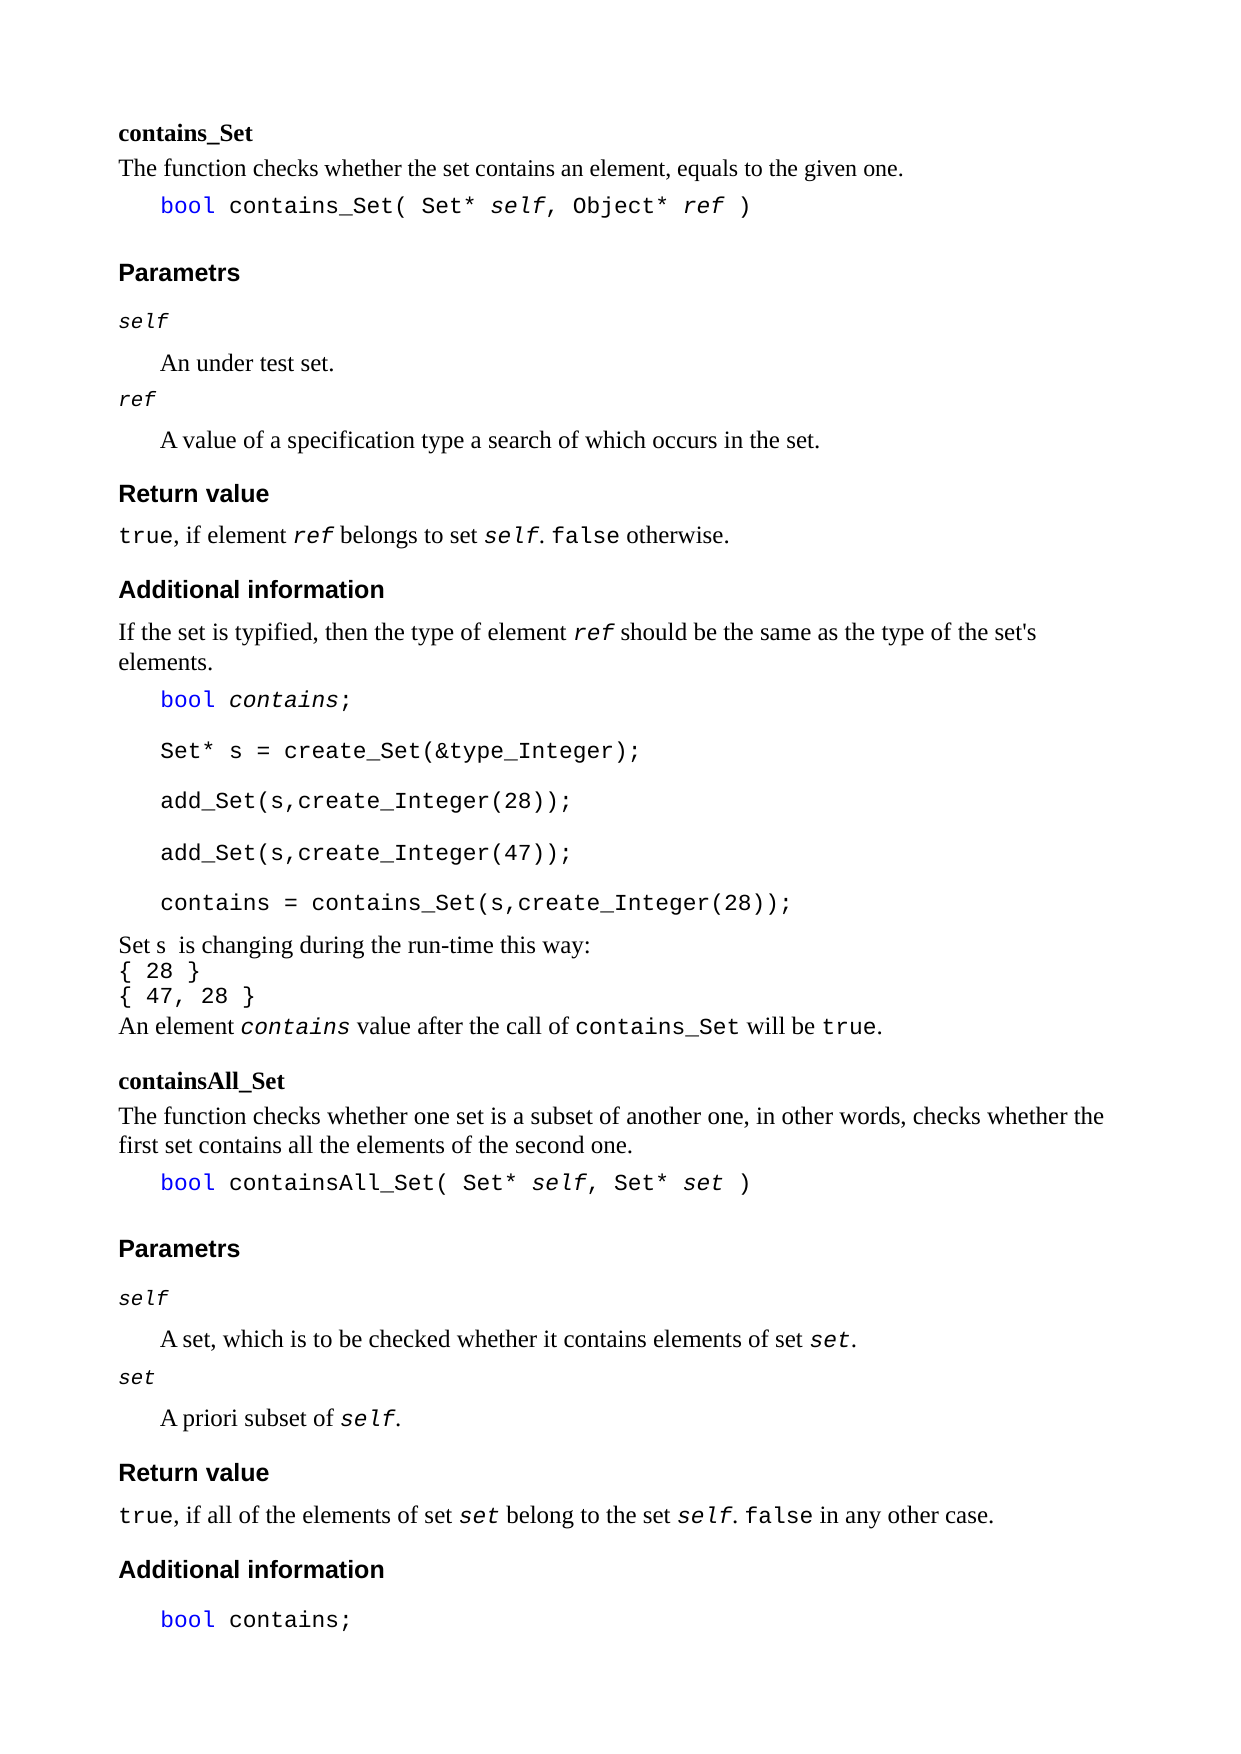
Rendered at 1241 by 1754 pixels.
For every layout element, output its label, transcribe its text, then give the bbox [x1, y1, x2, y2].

subtitle contains_Set [118, 118, 1122, 147]
text A value of a specification type a search of which occurs in the set. [159, 425, 1122, 454]
subtitle Additional information [118, 575, 1122, 604]
text true, if all of the elements of set set belong to the set self. false in any other case. [118, 1500, 1122, 1530]
text The function checks whether the set contains an element, equals to the given one. [118, 153, 1122, 182]
text bool contains; [160, 688, 1122, 714]
subtitle Return value [118, 479, 1122, 508]
text { 28 } [118, 959, 1122, 985]
text An element contains value after the call of contains_Set will be true. [118, 1011, 1122, 1041]
text set [118, 1367, 1122, 1391]
subtitle Additional information [118, 1555, 1122, 1584]
text If the set is typified, then the type of element ref should be the same as the type of the set's elements. [118, 617, 1122, 676]
text contains = contains_Set(s,create_Integer(28)); [160, 892, 1122, 918]
text self [118, 312, 1122, 335]
text bool contains_Set( Set* self, Object* ref ) [160, 194, 1122, 220]
text The function checks whether one set is a subset of another one, in other words, checks whether the first set contains all the elements of the second one. [118, 1101, 1122, 1158]
text Set s is changing during the run-time this way: [118, 930, 1122, 959]
text bool containsAll_Set( Set* self, Set* set ) [160, 1171, 1122, 1197]
text add_Set(s,create_Integer(28)); [160, 790, 1122, 816]
text Set* s = create_Set(&type_Integer); [160, 739, 1122, 765]
text true, if element ref belongs to set self. false otherwise. [118, 520, 1122, 550]
text bool contains; [160, 1609, 1122, 1634]
text { 47, 28 } [118, 985, 1122, 1011]
text A priori subset of self. [159, 1403, 1122, 1433]
subtitle Return value [118, 1458, 1122, 1487]
text ref [118, 389, 1122, 413]
subtitle Parametrs [118, 1234, 1122, 1263]
text An under test set. [159, 348, 1122, 376]
text A set, which is to be checked whether it contains elements of set set. [159, 1324, 1122, 1354]
subtitle containsAll_Set [118, 1066, 1122, 1095]
subtitle Parametrs [118, 258, 1122, 287]
text add_Set(s,create_Integer(47)); [160, 841, 1122, 867]
text self [118, 1288, 1122, 1312]
